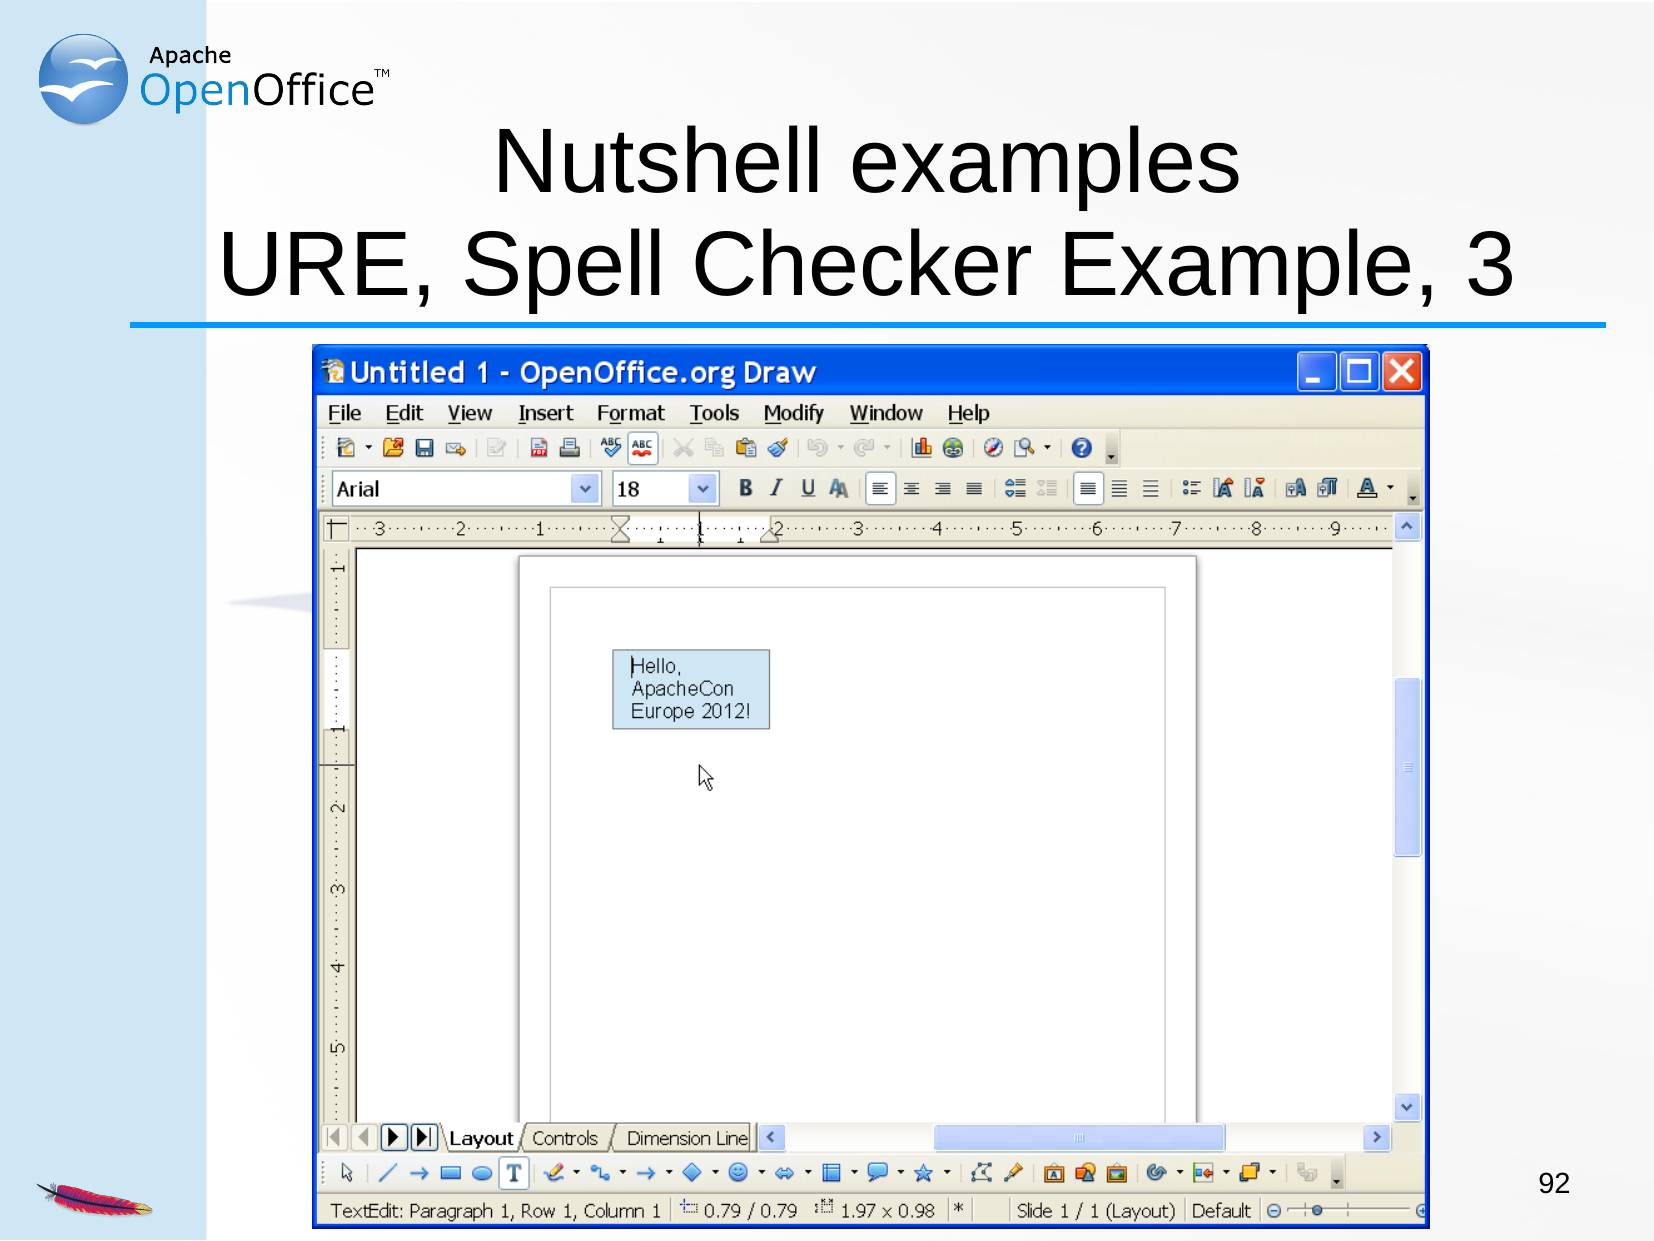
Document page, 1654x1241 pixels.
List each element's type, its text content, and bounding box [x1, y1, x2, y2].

picture [35, 1181, 154, 1219]
picture [35, 2, 1654, 1241]
title Nutshell examples URE, Spell Checker Example, 3 [165, 108, 1571, 316]
